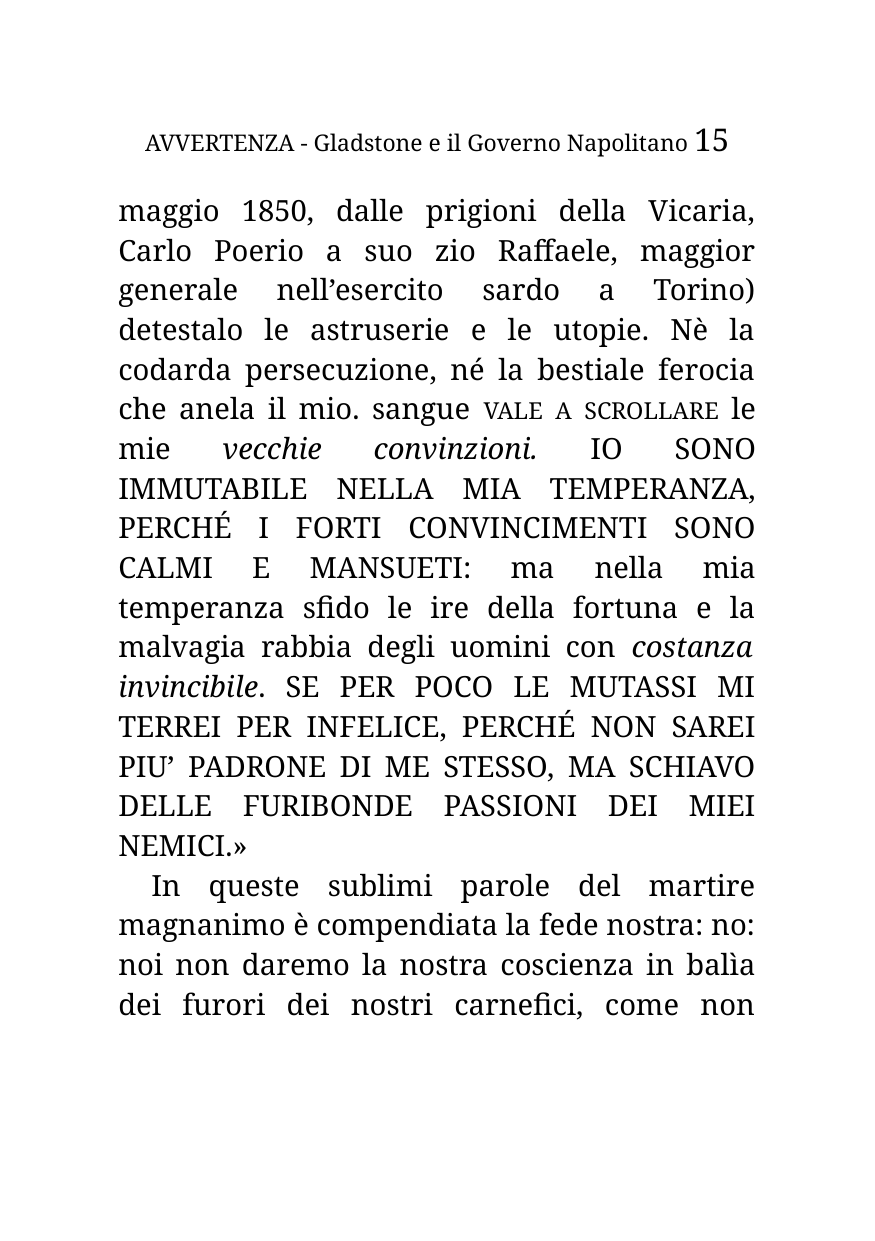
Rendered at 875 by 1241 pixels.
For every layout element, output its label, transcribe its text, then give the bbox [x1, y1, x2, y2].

text maggio 1850, dalle prigioni della Vicaria, Carlo Poerio a suo zio Raffaele, maggior generale nell’esercito sardo a Torino) detestalo le astruserie e le utopie. Nè la codarda persecuzione, né la bestiale ferocia che anela il mio. sangue vale a scrollare le mie vecchie convinzioni. IO SONO IMMUTABILE NELLA MIA TEMPERANZA, PERCHÉ I FORTI CONVINCIMENTI SONO CALMI E MANSUETI: ma nella mia temperanza sfido le ire della fortuna e la malvagia rabbia degli uomini con costanza invincibile. SE PER POCO LE MUTASSI MI TERREI PER INFELICE, PERCHÉ NON SAREI PIU’ PADRONE DI ME STESSO, MA SCHIAVO DELLE FURIBONDE PASSIONI DEI MIEI NEMICI.» [118, 190, 756, 865]
text In queste sublimi parole del martire magnanimo è compendiata la fede nostra: no: noi non daremo la nostra coscienza in balìa dei furori dei nostri carnefici, come non [118, 865, 756, 1024]
